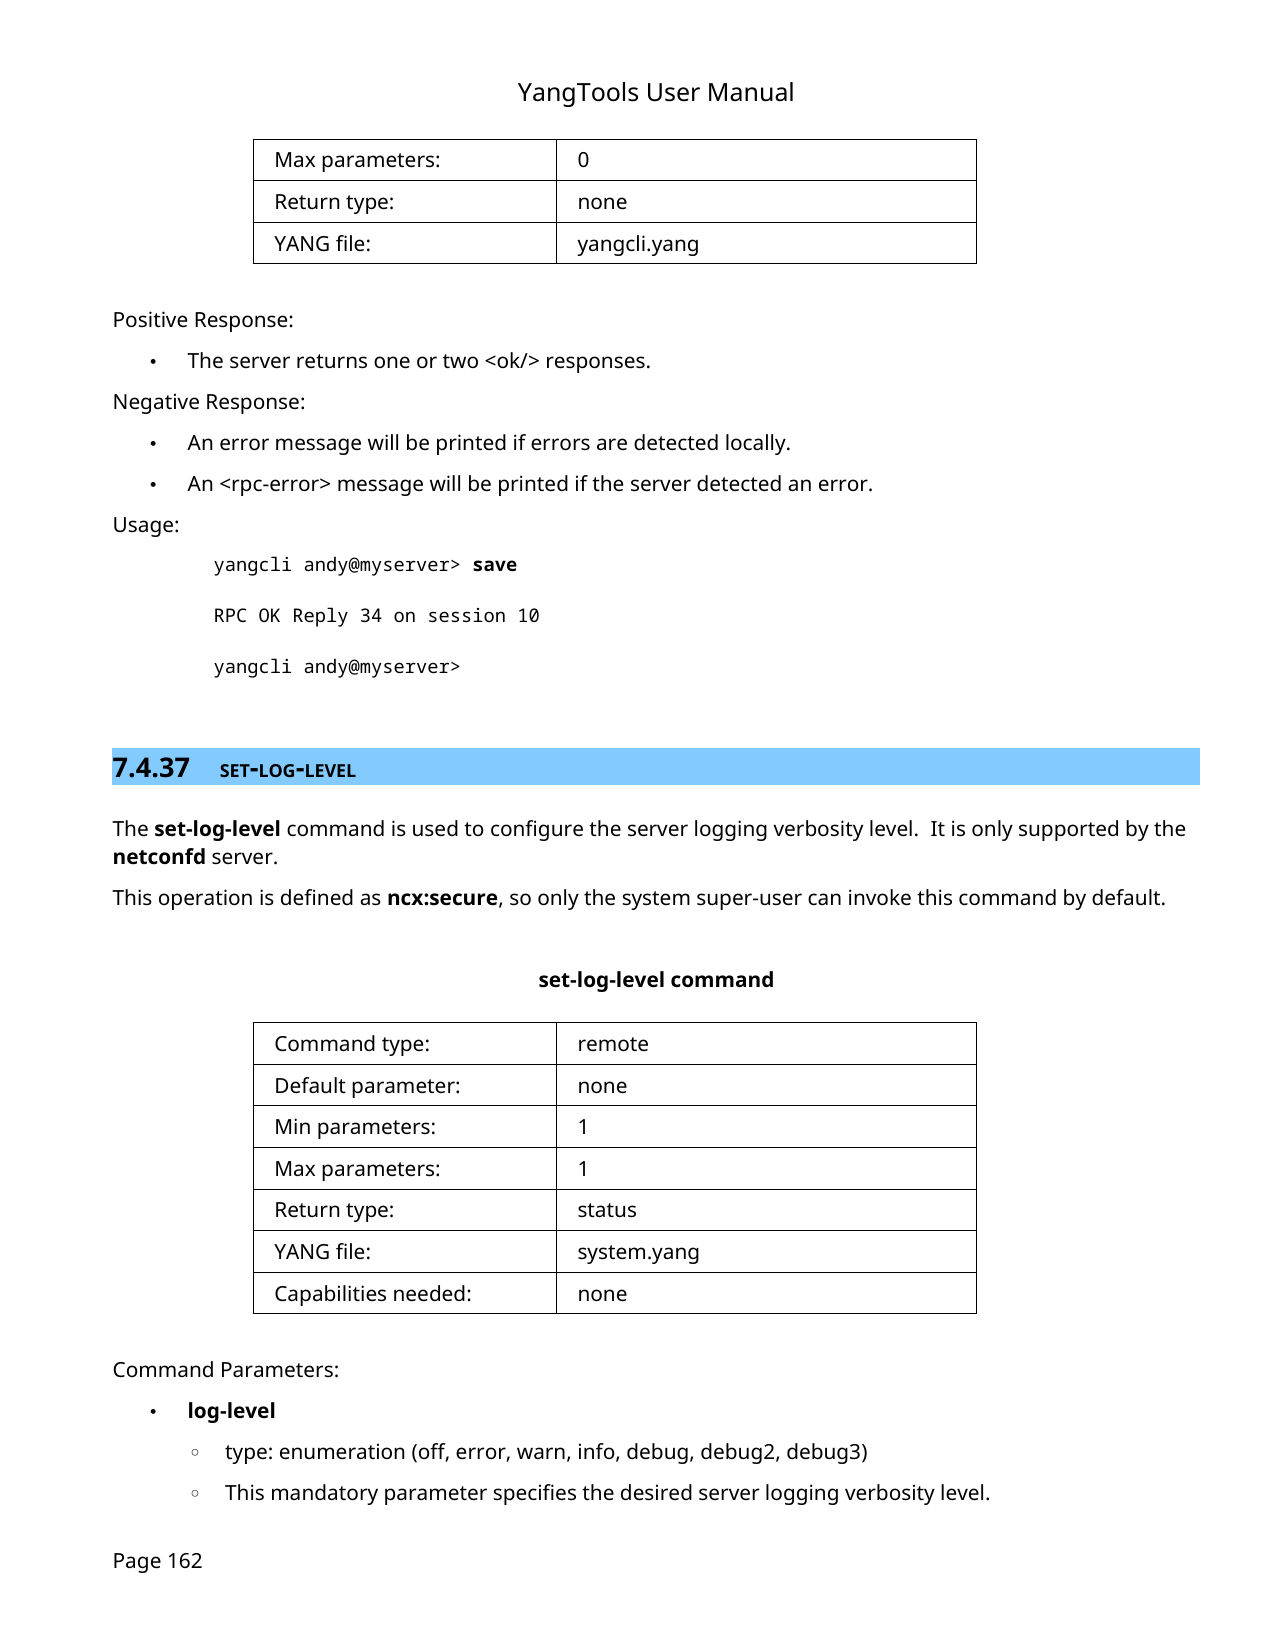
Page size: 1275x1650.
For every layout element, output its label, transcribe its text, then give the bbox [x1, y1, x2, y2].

table_cell Return type: [254, 1190, 556, 1230]
list The server returns one or two <ok/> responses. [150, 346, 1200, 374]
list This mandatory parameter specifies the desired server logging verbosity level. [187, 1478, 1200, 1506]
table_cell YANG file: [254, 223, 556, 263]
table_cell Default parameter: [254, 1065, 556, 1105]
table_cell 1 [557, 1148, 976, 1188]
table_cell status [557, 1190, 976, 1230]
text This operation is defined as ncx:secure, so only the system super-user can invoke this command by default. [112, 883, 1200, 912]
table_header remote [557, 1023, 976, 1064]
table_cell none [557, 1065, 976, 1105]
table_cell none [557, 1273, 976, 1313]
table_cell Max parameters: [254, 1148, 556, 1188]
table_cell Min parameters: [254, 1106, 556, 1147]
table_cell 1 [557, 1106, 976, 1147]
list log-level [150, 1396, 1200, 1424]
list An error message will be printed if errors are detected locally. [150, 428, 1200, 456]
text Command Parameters: [112, 1355, 1200, 1383]
subtitle set-log-level [112, 748, 1200, 785]
table_cell Capabilities needed: [254, 1273, 556, 1313]
table_cell 0 [557, 140, 976, 180]
subtitle set-log-level command [127, 965, 1185, 994]
list type: enumeration (off, error, warn, info, debug, debug2, debug3) [187, 1437, 1200, 1465]
table_cell yangcli.yang [557, 223, 976, 263]
text Usage: [112, 510, 1200, 538]
list An <rpc-error> message will be printed if the server detected an error. [150, 469, 1200, 497]
table_cell Return type: [254, 181, 556, 222]
text Negative Response: [112, 387, 1200, 416]
text Positive Response: [112, 305, 1200, 334]
text yangcli andy@myserver> save RPC OK Reply 34 on session 10 yangcli andy@myserver> [139, 551, 1200, 678]
table_cell system.yang [557, 1231, 976, 1272]
table_cell none [557, 181, 976, 222]
table_cell Max parameters: [254, 140, 556, 180]
text The set-log-level command is used to configure the server logging verbosity level. It is only supported by the netconfd server. [112, 814, 1200, 871]
table_cell YANG file: [254, 1231, 556, 1272]
table_header Command type: [254, 1023, 556, 1064]
